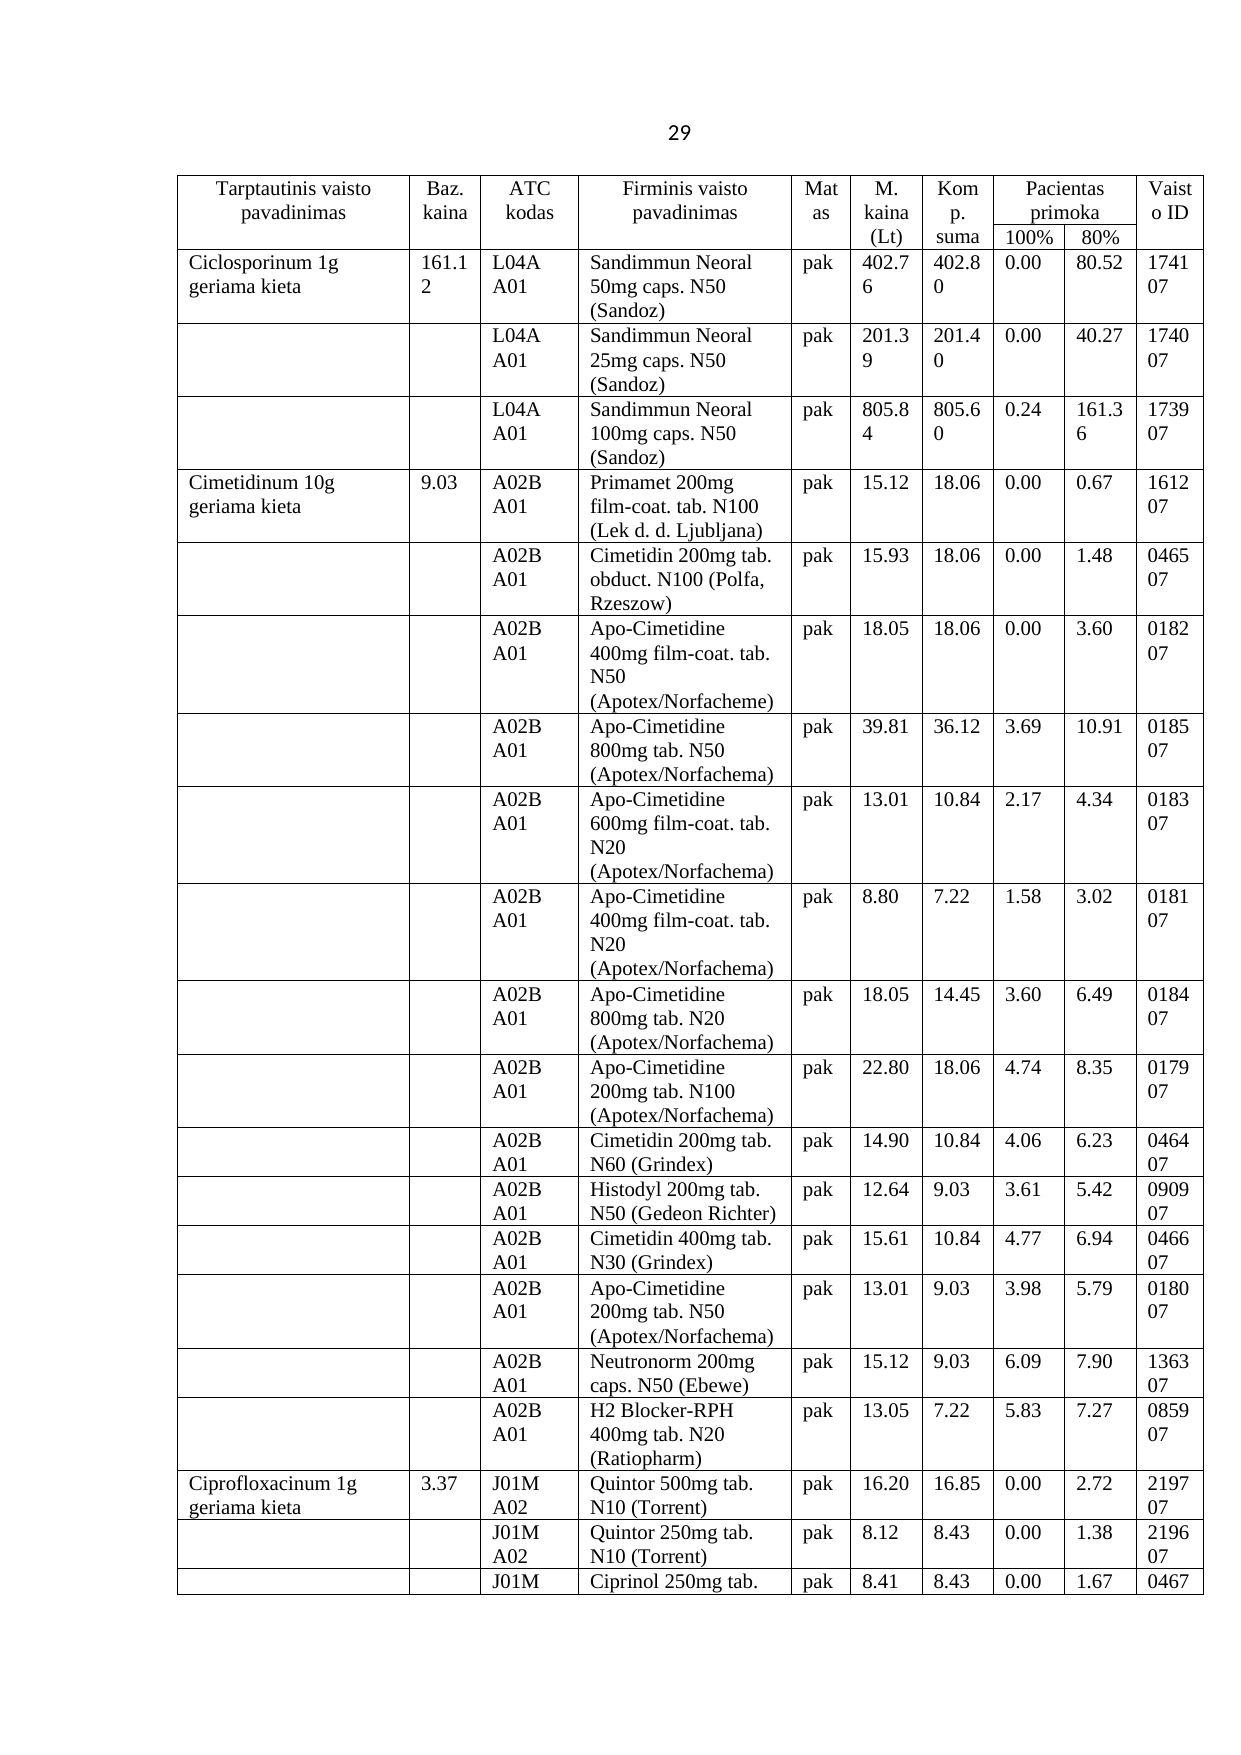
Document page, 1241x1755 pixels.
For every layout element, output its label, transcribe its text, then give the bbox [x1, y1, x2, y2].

table_cell Cimetidin 400mg tab. N30 (Grindex) [579, 1226, 791, 1274]
table_cell 80% [1065, 225, 1136, 249]
table_cell 046407 [1137, 1128, 1203, 1176]
table_cell 18.06 [923, 616, 993, 713]
table_cell 15.61 [851, 1226, 922, 1274]
table_cell [178, 1055, 409, 1127]
table_cell Cimetidinum 10g geriama kieta [178, 470, 409, 542]
table_cell 1.38 [1065, 1520, 1136, 1568]
table_cell Sandimmun Neoral 25mg caps. N50 (Sandoz) [579, 324, 791, 396]
table_cell pak [792, 470, 850, 542]
table_cell pak [792, 787, 850, 883]
table_cell J01M A02 [481, 1520, 578, 1568]
table_cell 16.20 [851, 1471, 922, 1519]
table_cell Apo-Cimetidine 200mg tab. N100 (Apotex/Norfachema) [579, 1055, 791, 1127]
table_cell 6.23 [1065, 1128, 1136, 1176]
table_cell 9.03 [923, 1275, 993, 1348]
table_cell 805.60 [923, 397, 993, 469]
table_cell 805.84 [851, 397, 922, 469]
table_cell 100% [994, 225, 1064, 249]
table_cell 15.12 [851, 470, 922, 542]
table_cell A02B A01 [481, 1398, 578, 1470]
table_cell 18.06 [923, 470, 993, 542]
table_cell 13.01 [851, 1275, 922, 1348]
table_cell pak [792, 324, 850, 396]
table_cell 6.09 [994, 1349, 1064, 1397]
table_cell A02B A01 [481, 1349, 578, 1397]
table_cell 80.52 [1065, 250, 1136, 322]
table_cell 3.60 [1065, 616, 1136, 713]
table_cell [410, 1226, 480, 1274]
table_header Tarptautinis vaisto pavadinimas [178, 176, 409, 249]
table_cell 7.22 [923, 884, 993, 980]
table_cell 8.43 [923, 1520, 993, 1568]
table_cell pak [792, 397, 850, 469]
table_cell Sandimmun Neoral 100mg caps. N50 (Sandoz) [579, 397, 791, 469]
table_cell 9.03 [923, 1349, 993, 1397]
table_cell pak [792, 714, 850, 786]
table_cell 16.85 [923, 1471, 993, 1519]
table_cell 10.84 [923, 1128, 993, 1176]
table_cell Primamet 200mg film-coat. tab. N100 (Lek d. d. Ljubljana) [579, 470, 791, 542]
table_cell L04A A01 [481, 397, 578, 469]
table_cell 161.12 [410, 250, 480, 322]
table_cell Histodyl 200mg tab. N50 (Gedeon Richter) [579, 1177, 791, 1225]
table_cell [178, 714, 409, 786]
table_cell 3.37 [410, 1471, 480, 1519]
table_cell 7.27 [1065, 1398, 1136, 1470]
table_cell [410, 1128, 480, 1176]
table_cell Ciclosporinum 1g geriama kieta [178, 250, 409, 322]
table_cell [178, 1226, 409, 1274]
table_header ATC kodas [481, 176, 578, 249]
table_cell A02B A01 [481, 1275, 578, 1348]
table_cell J01M [481, 1569, 578, 1593]
table_cell pak [792, 1471, 850, 1519]
table_cell 39.81 [851, 714, 922, 786]
table_cell Apo-Cimetidine 200mg tab. N50 (Apotex/Norfachema) [579, 1275, 791, 1348]
table_cell Sandimmun Neoral 50mg caps. N50 (Sandoz) [579, 250, 791, 322]
table_cell 8.35 [1065, 1055, 1136, 1127]
table_cell [178, 787, 409, 883]
table_cell 8.41 [851, 1569, 922, 1593]
table_cell 15.93 [851, 543, 922, 615]
table_cell 136307 [1137, 1349, 1203, 1397]
table_cell A02B A01 [481, 1226, 578, 1274]
table_cell 201.39 [851, 324, 922, 396]
table_cell 0.00 [994, 1471, 1064, 1519]
table_cell pak [792, 616, 850, 713]
table_cell 8.80 [851, 884, 922, 980]
table_cell Ciprinol 250mg tab. [579, 1569, 791, 1593]
table_cell 0.00 [994, 1520, 1064, 1568]
table_cell 18.05 [851, 616, 922, 713]
table_cell [178, 1569, 409, 1593]
table_cell A02B A01 [481, 1177, 578, 1225]
table_cell 3.60 [994, 981, 1064, 1054]
table_cell 0.00 [994, 470, 1064, 542]
table_cell 3.69 [994, 714, 1064, 786]
table_cell [410, 616, 480, 713]
table_cell J01M A02 [481, 1471, 578, 1519]
table_cell 219607 [1137, 1520, 1203, 1568]
table_cell 018207 [1137, 616, 1203, 713]
table_cell 018407 [1137, 981, 1203, 1054]
table_cell 046607 [1137, 1226, 1203, 1274]
table_cell pak [792, 1226, 850, 1274]
table_cell 1.48 [1065, 543, 1136, 615]
table_cell 13.01 [851, 787, 922, 883]
table_cell A02B A01 [481, 616, 578, 713]
table_cell 018007 [1137, 1275, 1203, 1348]
table_cell 0.00 [994, 1569, 1064, 1593]
table_cell pak [792, 250, 850, 322]
table_cell pak [792, 1520, 850, 1568]
table_header Firminis vaisto pavadinimas [579, 176, 791, 249]
table_cell 046507 [1137, 543, 1203, 615]
table_cell pak [792, 981, 850, 1054]
table_cell 8.12 [851, 1520, 922, 1568]
table_cell 1.58 [994, 884, 1064, 980]
table_cell [410, 714, 480, 786]
table_cell [178, 324, 409, 396]
table_cell 5.83 [994, 1398, 1064, 1470]
table_cell 12.64 [851, 1177, 922, 1225]
table_cell 0.00 [994, 543, 1064, 615]
table_cell 3.98 [994, 1275, 1064, 1348]
table_cell [178, 1520, 409, 1568]
table_cell [178, 884, 409, 980]
table_cell L04A A01 [481, 250, 578, 322]
table_cell pak [792, 1275, 850, 1348]
table_cell [410, 543, 480, 615]
table_header Komp. suma (Lt) [923, 176, 993, 249]
table_cell 4.06 [994, 1128, 1064, 1176]
table_cell [410, 884, 480, 980]
table_cell 4.74 [994, 1055, 1064, 1127]
table_cell 10.91 [1065, 714, 1136, 786]
table_cell 9.03 [410, 470, 480, 542]
table_cell pak [792, 1569, 850, 1593]
table_cell Neutronorm 200mg caps. N50 (Ebewe) [579, 1349, 791, 1397]
table_cell [178, 1128, 409, 1176]
table_cell 36.12 [923, 714, 993, 786]
table_cell 161207 [1137, 470, 1203, 542]
table_cell 5.42 [1065, 1177, 1136, 1225]
table_cell pak [792, 1349, 850, 1397]
table_cell [410, 981, 480, 1054]
table_cell [410, 787, 480, 883]
table_cell 2.72 [1065, 1471, 1136, 1519]
table_cell 402.76 [851, 250, 922, 322]
table_cell A02B A01 [481, 543, 578, 615]
table_cell [410, 324, 480, 396]
table_cell 15.12 [851, 1349, 922, 1397]
table_cell [178, 1349, 409, 1397]
table_cell 0.00 [994, 324, 1064, 396]
table_cell 402.80 [923, 250, 993, 322]
table_cell 0.00 [994, 250, 1064, 322]
table_cell Quintor 500mg tab. N10 (Torrent) [579, 1471, 791, 1519]
table_cell [410, 1398, 480, 1470]
table_cell 173907 [1137, 397, 1203, 469]
table_cell [410, 1275, 480, 1348]
table_cell [178, 543, 409, 615]
table_cell 1.67 [1065, 1569, 1136, 1593]
table_cell A02B A01 [481, 787, 578, 883]
table_cell [178, 616, 409, 713]
table_cell 0467 [1137, 1569, 1203, 1593]
table_cell 018507 [1137, 714, 1203, 786]
table_cell [410, 1177, 480, 1225]
table_cell 40.27 [1065, 324, 1136, 396]
table_cell [178, 981, 409, 1054]
table_cell [410, 1520, 480, 1568]
table_cell pak [792, 543, 850, 615]
table_cell 085907 [1137, 1398, 1203, 1470]
table_cell 7.22 [923, 1398, 993, 1470]
table_cell 14.90 [851, 1128, 922, 1176]
table_cell [178, 397, 409, 469]
table_cell L04A A01 [481, 324, 578, 396]
table_cell 18.05 [851, 981, 922, 1054]
table_cell 219707 [1137, 1471, 1203, 1519]
table_cell H2 Blocker-RPH 400mg tab. N20 (Ratiopharm) [579, 1398, 791, 1470]
table_cell 18.06 [923, 1055, 993, 1127]
table_cell 018107 [1137, 884, 1203, 980]
table_cell 13.05 [851, 1398, 922, 1470]
table_header Pacientas primoka [994, 176, 1136, 224]
table_cell [410, 1349, 480, 1397]
table_cell Cimetidin 200mg tab. N60 (Grindex) [579, 1128, 791, 1176]
table_header Matas [792, 176, 850, 249]
table_cell pak [792, 1177, 850, 1225]
table_cell Quintor 250mg tab. N10 (Torrent) [579, 1520, 791, 1568]
table_cell [410, 1569, 480, 1593]
table_header Baz. kaina [410, 176, 480, 249]
table_cell 017907 [1137, 1055, 1203, 1127]
table_cell 3.61 [994, 1177, 1064, 1225]
table_cell [178, 1398, 409, 1470]
table_cell 14.45 [923, 981, 993, 1054]
table_cell 174107 [1137, 250, 1203, 322]
table_cell Apo-Cimetidine 600mg film-coat. tab. N20 (Apotex/Norfachema) [579, 787, 791, 883]
table_cell 201.40 [923, 324, 993, 396]
table_cell A02B A01 [481, 884, 578, 980]
table_cell A02B A01 [481, 470, 578, 542]
table_cell 4.34 [1065, 787, 1136, 883]
table_cell Apo-Cimetidine 400mg film-coat. tab. N20 (Apotex/Norfachema) [579, 884, 791, 980]
table_cell 18.06 [923, 543, 993, 615]
table_cell 6.49 [1065, 981, 1136, 1054]
table_cell pak [792, 1398, 850, 1470]
table_cell 0.24 [994, 397, 1064, 469]
table_cell 0.00 [994, 616, 1064, 713]
table_cell Apo-Cimetidine 400mg film-coat. tab. N50 (Apotex/Norfacheme) [579, 616, 791, 713]
table_cell Cimetidin 200mg tab. obduct. N100 (Polfa, Rzeszow) [579, 543, 791, 615]
table_cell 10.84 [923, 1226, 993, 1274]
table_cell 090907 [1137, 1177, 1203, 1225]
table_cell 3.02 [1065, 884, 1136, 980]
table_cell 8.43 [923, 1569, 993, 1593]
table_cell 2.17 [994, 787, 1064, 883]
table_cell 0.67 [1065, 470, 1136, 542]
table_cell 018307 [1137, 787, 1203, 883]
table_cell Apo-Cimetidine 800mg tab. N50 (Apotex/Norfachema) [579, 714, 791, 786]
table_cell 174007 [1137, 324, 1203, 396]
table_cell pak [792, 1128, 850, 1176]
table_cell pak [792, 884, 850, 980]
table_cell 161.36 [1065, 397, 1136, 469]
table_cell A02B A01 [481, 1128, 578, 1176]
table_cell 7.90 [1065, 1349, 1136, 1397]
table_header M. kaina (Lt) [851, 176, 922, 249]
table_cell [178, 1275, 409, 1348]
table_cell [178, 1177, 409, 1225]
table_cell A02B A01 [481, 981, 578, 1054]
table_cell 5.79 [1065, 1275, 1136, 1348]
table_cell 4.77 [994, 1226, 1064, 1274]
table_cell A02B A01 [481, 1055, 578, 1127]
table_header Vaisto ID [1137, 176, 1203, 249]
table_cell 22.80 [851, 1055, 922, 1127]
table_cell Ciprofloxacinum 1g geriama kieta [178, 1471, 409, 1519]
table_cell Apo-Cimetidine 800mg tab. N20 (Apotex/Norfachema) [579, 981, 791, 1054]
table_cell [410, 1055, 480, 1127]
table_cell 6.94 [1065, 1226, 1136, 1274]
table_cell pak [792, 1055, 850, 1127]
table_cell 9.03 [923, 1177, 993, 1225]
table_cell [410, 397, 480, 469]
table_cell A02B A01 [481, 714, 578, 786]
table_cell 10.84 [923, 787, 993, 883]
